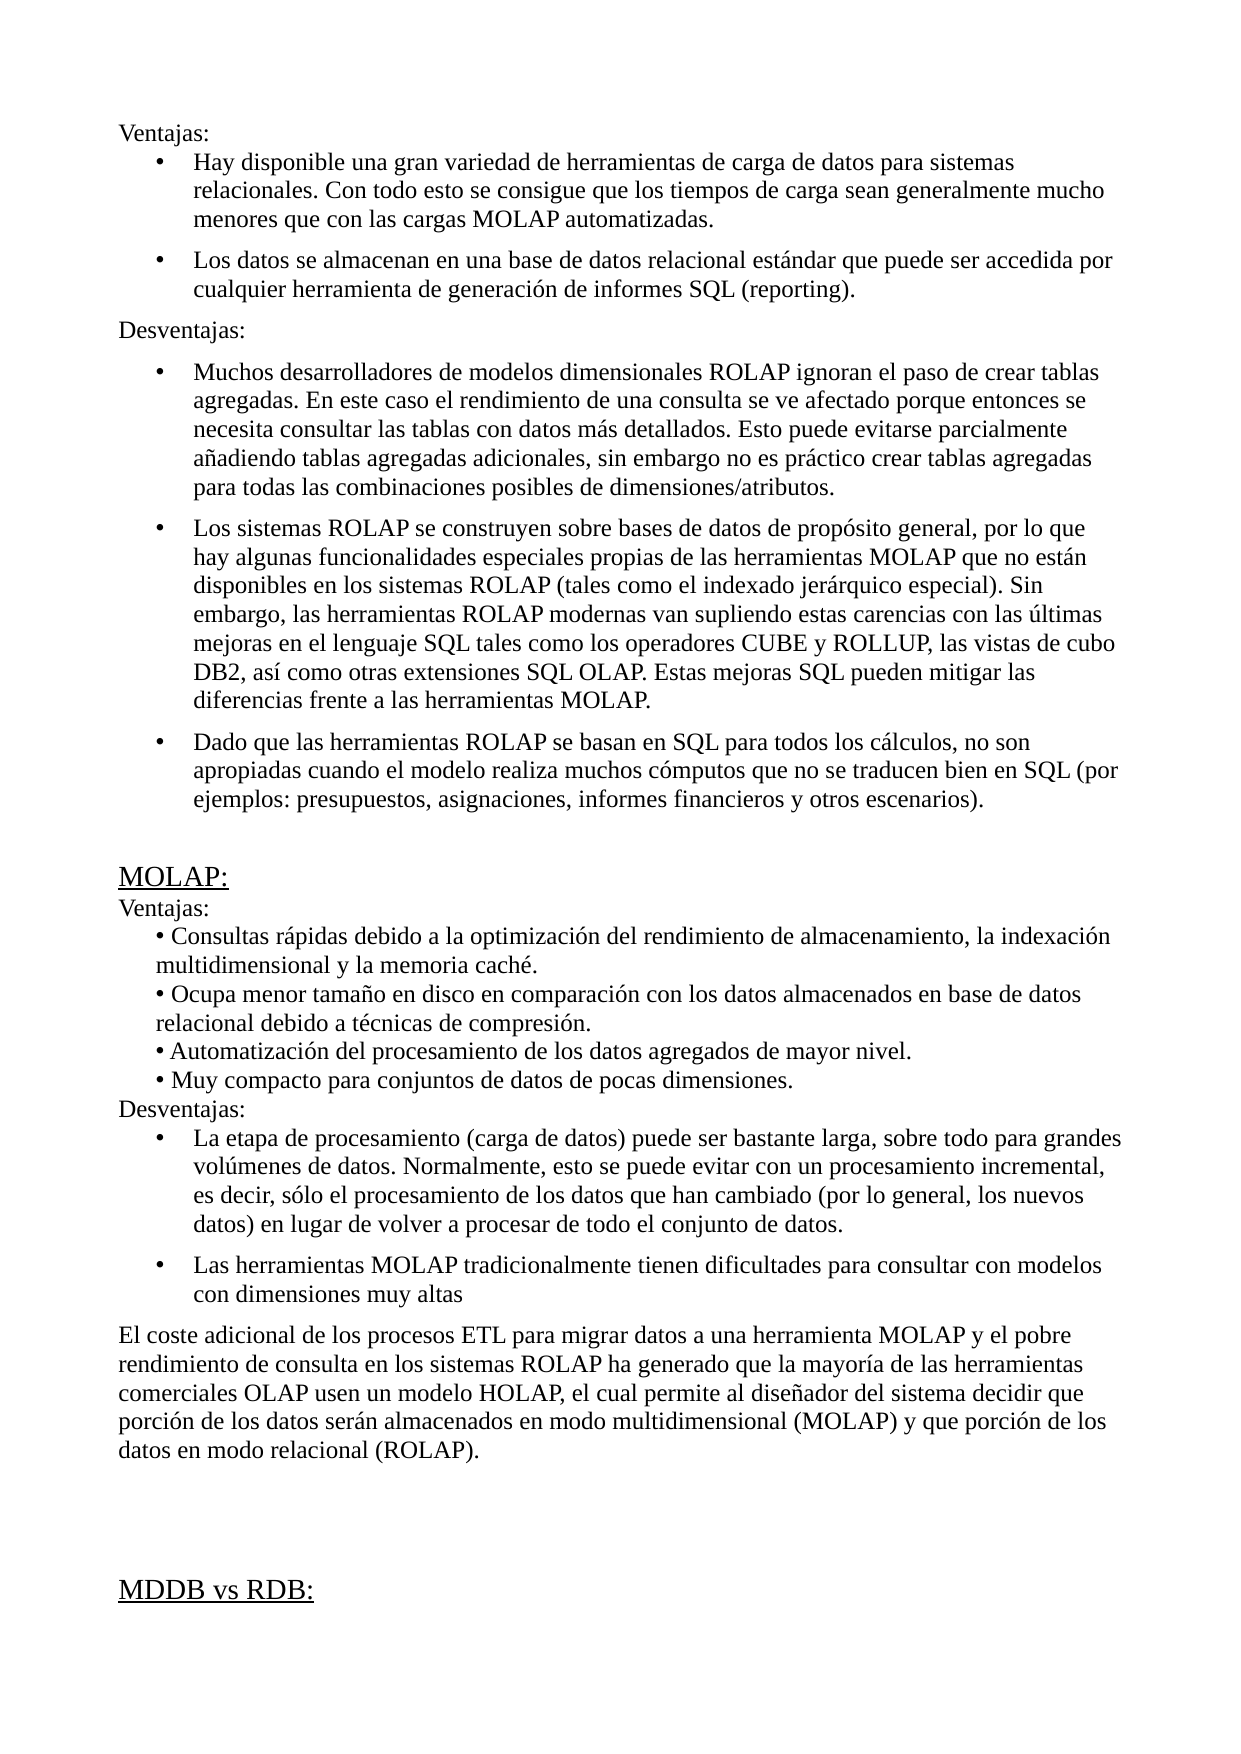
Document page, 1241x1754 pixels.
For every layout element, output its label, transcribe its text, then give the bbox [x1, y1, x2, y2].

list Los sistemas ROLAP se construyen sobre bases de datos de propósito general, por lo que hay algunas funcionalidades especiales propias de las herramientas MOLAP que no están disponibles en los sistemas ROLAP (tales como el indexado jerárquico especial). Sin embargo, las herramientas ROLAP modernas van supliendo estas carencias con las últimas mejoras en el lenguaje SQL tales como los operadores CUBE y ROLLUP, las vistas de cubo DB2, así como otras extensiones SQL OLAP. Estas mejoras SQL pueden mitigar las diferencias frente a las herramientas MOLAP. [156, 513, 1122, 714]
text Desventajas: [118, 316, 1122, 344]
list Los datos se almacenan en una base de datos relacional estándar que puede ser accedida por cualquier herramienta de generación de informes SQL (reporting). [156, 246, 1122, 303]
text Desventajas: [118, 1094, 1122, 1123]
text Ventajas: [118, 118, 1122, 147]
list Dado que las herramientas ROLAP se basan en SQL para todos los cálculos, no son apropiadas cuando el modelo realiza muchos cómputos que no se traducen bien en SQL (por ejemplos: presupuestos, asignaciones, informes financieros y otros escenarios). [156, 727, 1122, 813]
text MDDB vs RDB: [118, 1572, 1122, 1606]
text Ventajas: [118, 893, 1122, 921]
list Muchos desarrolladores de modelos dimensionales ROLAP ignoran el paso de crear tablas agregadas. En este caso el rendimiento de una consulta se ve afectado porque entonces se necesita consultar las tablas con datos más detallados. Esto puede evitarse parcialmente añadiendo tablas agregadas adicionales, sin embargo no es práctico crear tablas agregadas para todas las combinaciones posibles de dimensiones/atributos. [156, 357, 1122, 501]
list Automatización del procesamiento de los datos agregados de mayor nivel. [118, 1036, 1122, 1065]
list Muy compacto para conjuntos de datos de pocas dimensiones. [118, 1065, 1122, 1094]
list Ocupa menor tamaño en disco en comparación con los datos almacenados en base de datos relacional debido a técnicas de compresión. [118, 979, 1122, 1036]
text MOLAP: [118, 859, 1122, 893]
list Consultas rápidas debido a la optimización del rendimiento de almacenamiento, la indexación multidimensional y la memoria caché. [118, 921, 1122, 979]
text El coste adicional de los procesos ETL para migrar datos a una herramienta MOLAP y el pobre rendimiento de consulta en los sistemas ROLAP ha generado que la mayoría de las herramientas comerciales OLAP usen un modelo HOLAP, el cual permite al diseñador del sistema decidir que porción de los datos serán almacenados en modo multidimensional (MOLAP) y que porción de los datos en modo relacional (ROLAP). [118, 1320, 1122, 1464]
list Hay disponible una gran variedad de herramientas de carga de datos para sistemas relacionales. Con todo esto se consigue que los tiempos de carga sean generalmente mucho menores que con las cargas MOLAP automatizadas. [156, 147, 1122, 233]
list La etapa de procesamiento (carga de datos) puede ser bastante larga, sobre todo para grandes volúmenes de datos. Normalmente, esto se puede evitar con un procesamiento incremental, es decir, sólo el procesamiento de los datos que han cambiado (por lo general, los nuevos datos) en lugar de volver a procesar de todo el conjunto de datos. [156, 1123, 1122, 1238]
list Las herramientas MOLAP tradicionalmente tienen dificultades para consultar con modelos con dimensiones muy altas [156, 1250, 1122, 1308]
